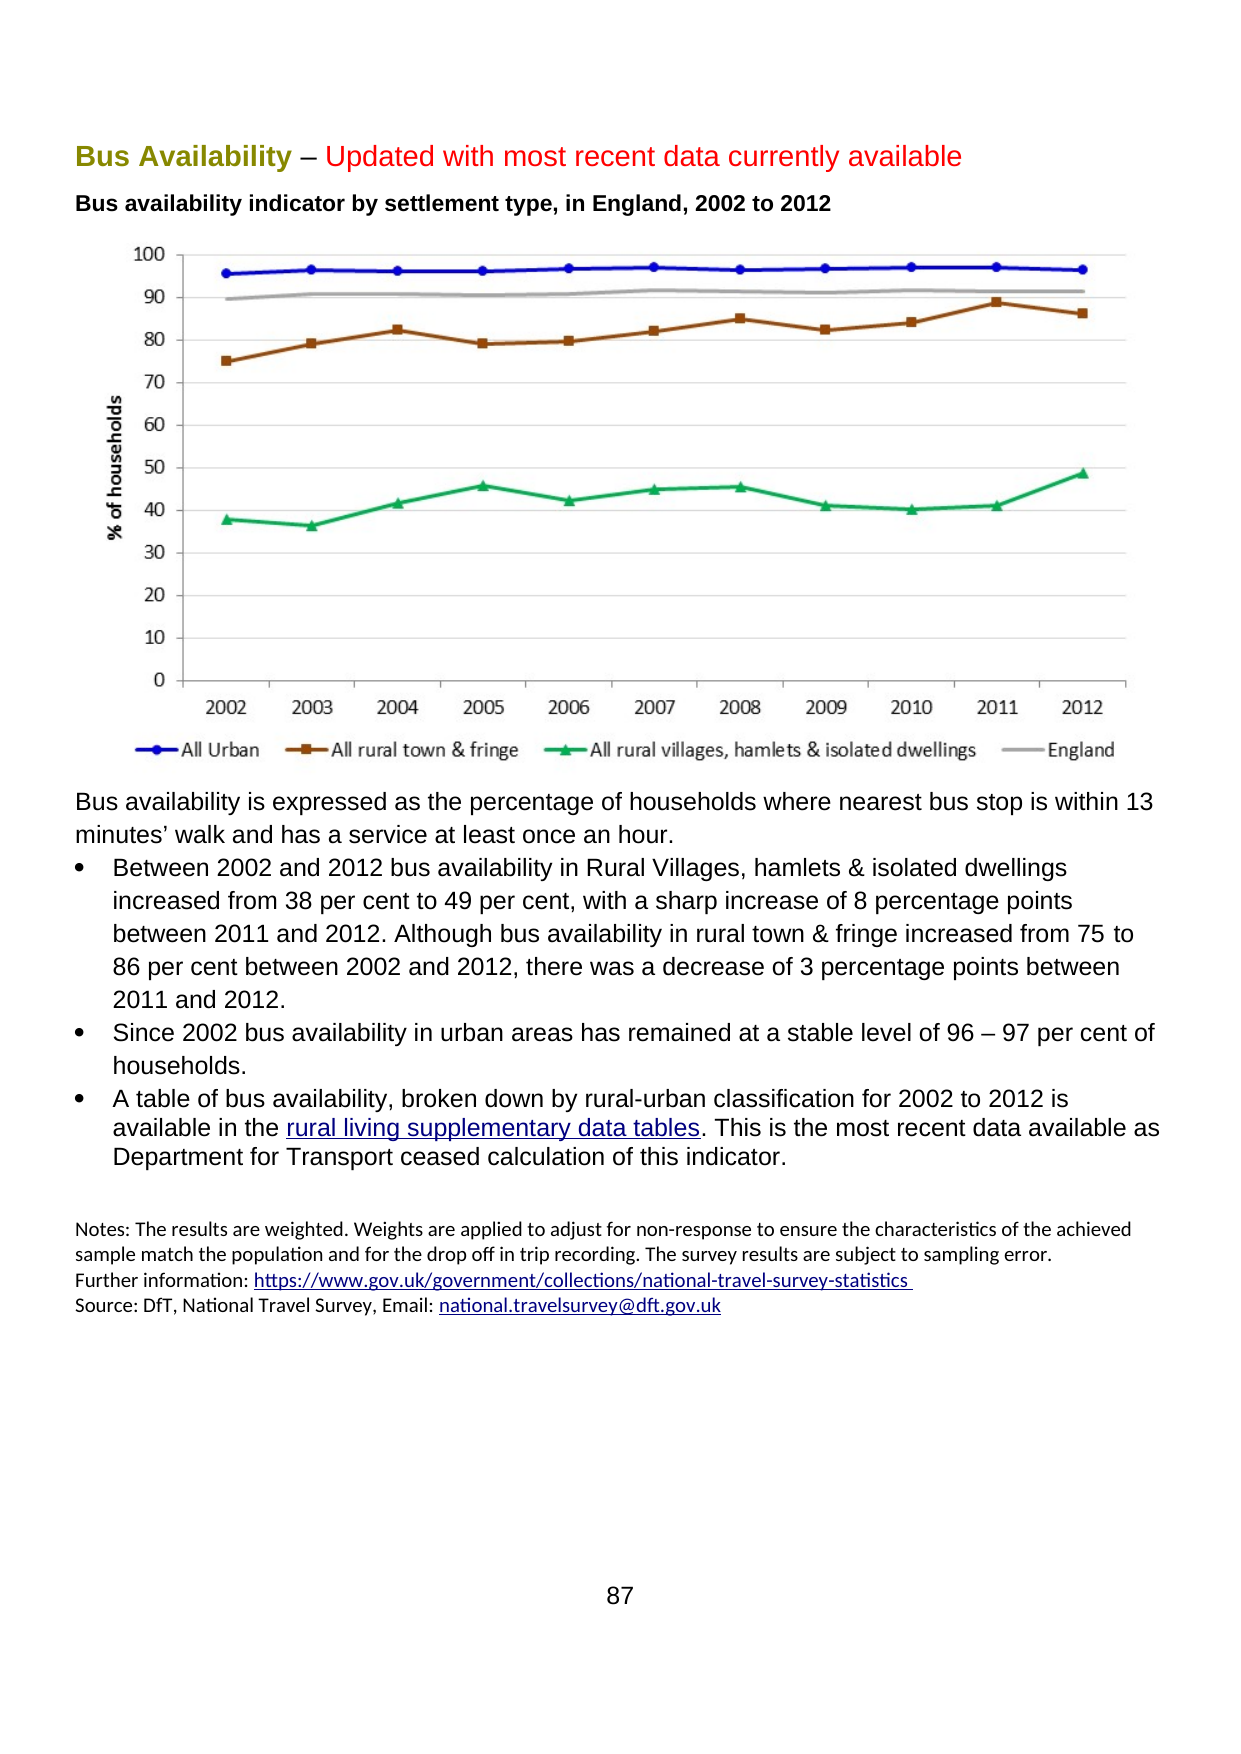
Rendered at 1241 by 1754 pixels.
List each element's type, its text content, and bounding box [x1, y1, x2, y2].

text Bus Availability – Updated with most recent data currently available [75, 139, 1165, 172]
list Between 2002 and 2012 bus availability in Rural Villages, hamlets & isolated dwellings increased from 38 per cent to 49 per cent, with a sharp increase of 8 percentage points between 2011 and 2012. Although bus availability in rural town & fringe increased from 75 to 86 per cent between 2002 and 2012, there was a decrease of 3 percentage points between 2011 and 2012. [75, 853, 1165, 1014]
list A table of bus availability, broken down by rural-urban classification for 2002 to 2012 is available in the rural living supplementary data tables. This is the most recent data available as Department for Transport ceased calculation of this indicator. [75, 1084, 1165, 1171]
text Source: DfT, National Travel Survey, Email: national.travelsurvey@dft.gov.uk [75, 1292, 1165, 1318]
list Since 2002 bus availability in urban areas has remained at a stable level of 96 – 97 per cent of households. [75, 1018, 1165, 1080]
text Bus availability indicator by settlement type, in England, 2002 to 2012 [75, 190, 1165, 216]
text Bus availability is expressed as the percentage of households where nearest bus stop is within 13 minutes’ walk and has a service at least once an hour. [75, 787, 1165, 849]
text Further information: https://www.gov.uk/government/collections/national-travel-survey-statistics [75, 1267, 1165, 1292]
text Notes: The results are weighted. Weights are applied to adjust for non-response to ensure the characteristics of the achieved sample match the population and for the drop off in trip recording. The survey results are subject to sampling error. [75, 1216, 1163, 1267]
